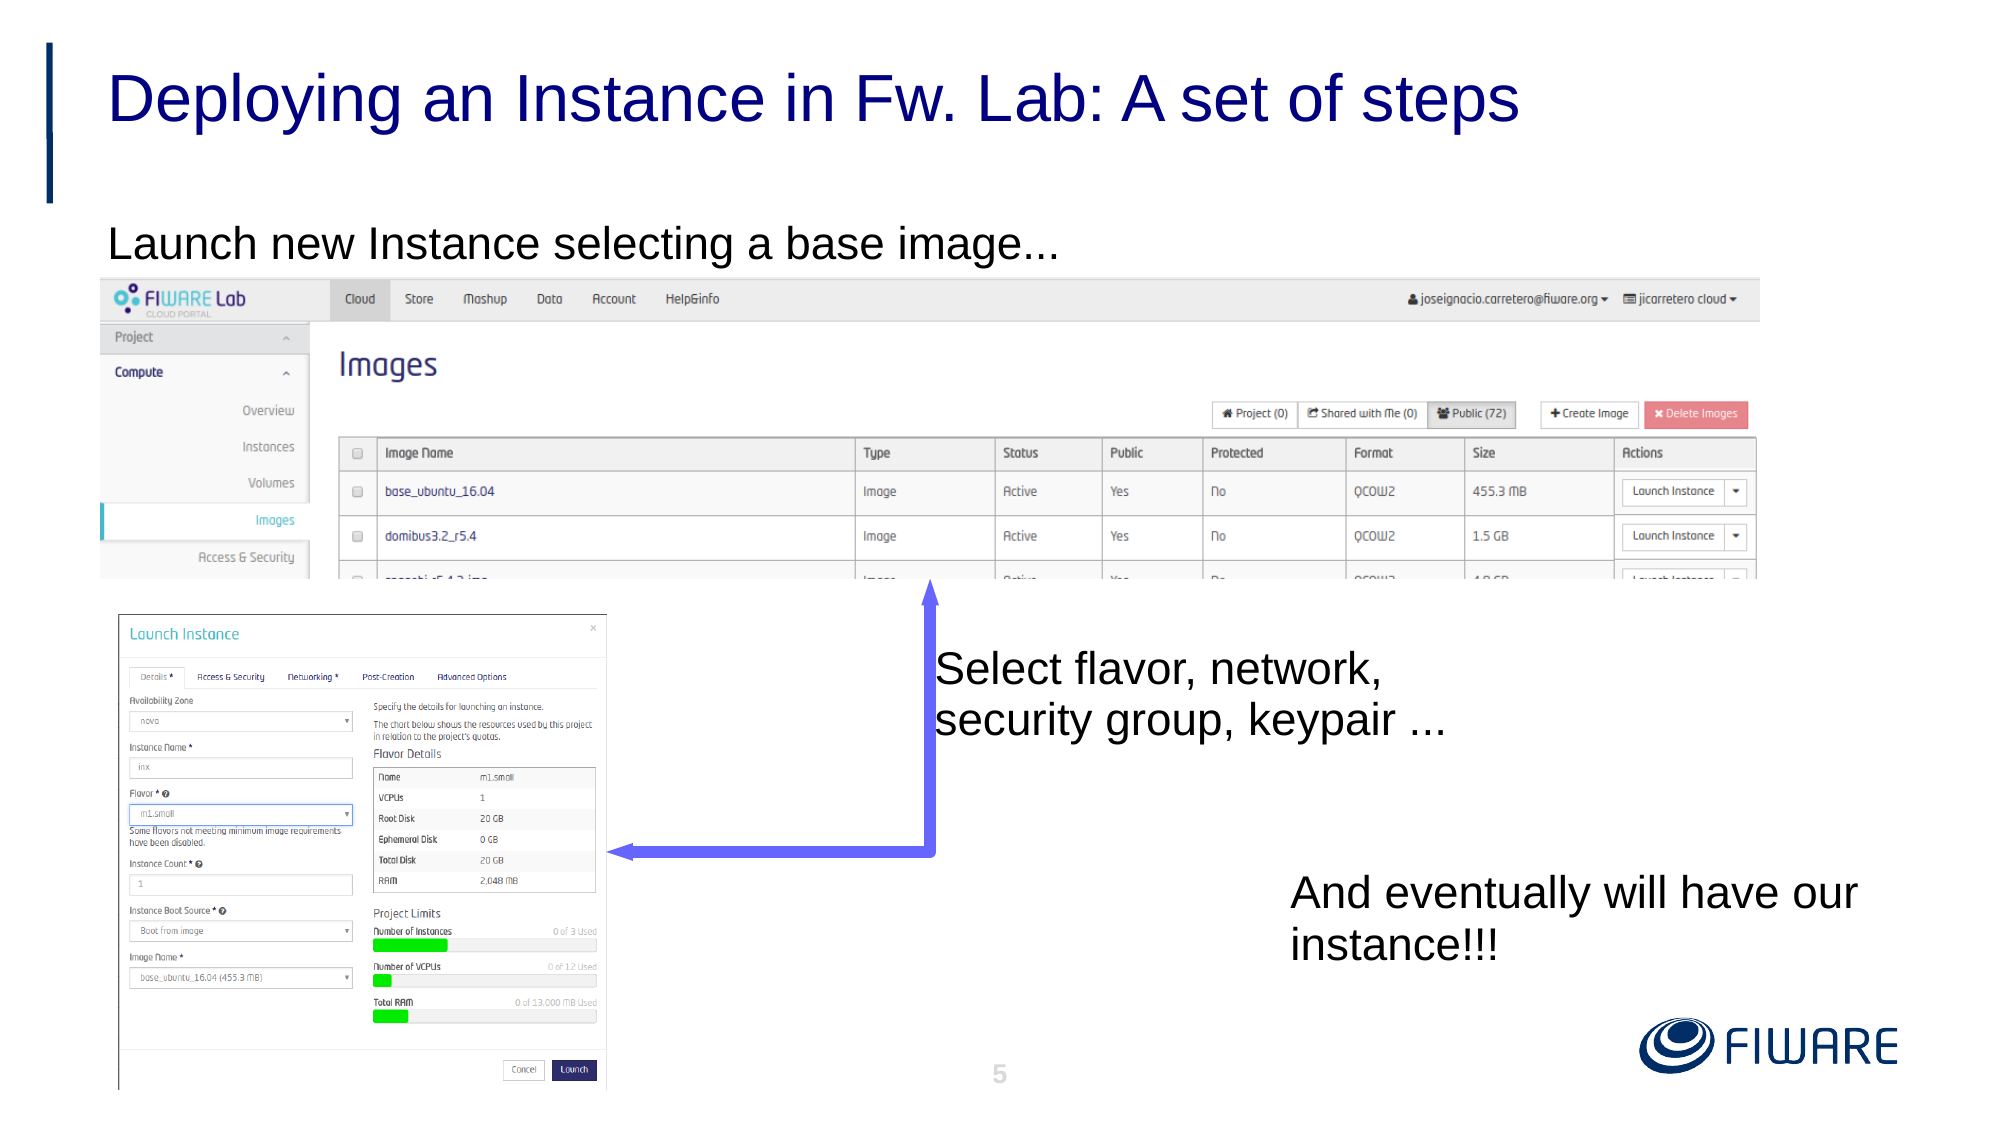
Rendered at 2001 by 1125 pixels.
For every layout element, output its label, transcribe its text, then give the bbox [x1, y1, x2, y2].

slide_number 15 [887, 1042, 1113, 1103]
picture [118, 614, 607, 1090]
text_box Select flavor, network, security group, keypair ... [936, 635, 1536, 768]
text_box Launch new Instance selecting a base image... [92, 210, 1371, 284]
picture [100, 277, 1760, 579]
picture [1635, 1012, 1905, 1077]
text_box And eventually will have our instance!!! [1275, 859, 1892, 993]
title Deploying an Instance in Fw. Lab: A set of steps [92, 47, 1704, 201]
